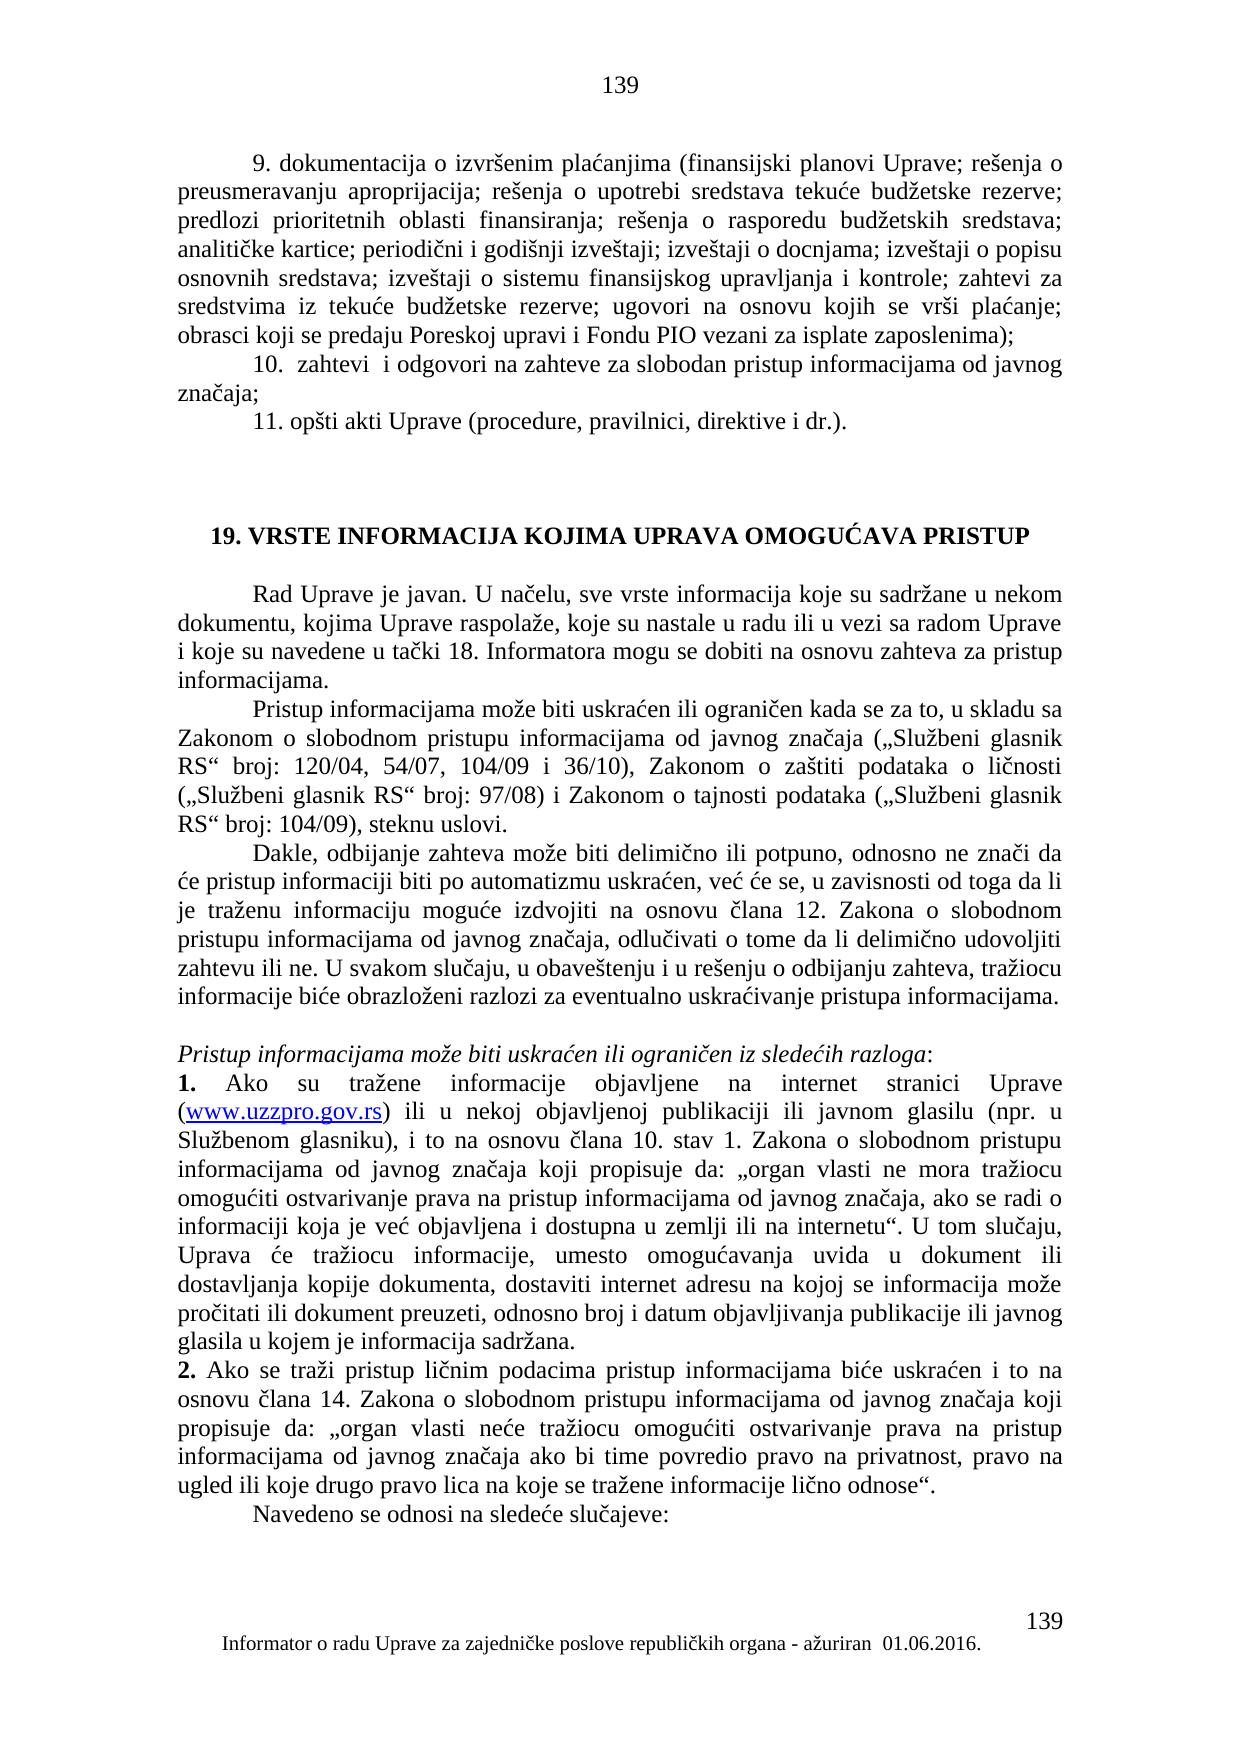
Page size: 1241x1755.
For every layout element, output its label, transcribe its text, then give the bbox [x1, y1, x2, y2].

text 9. dokumentacija o izvršenim plaćanjima (finansijski planovi Uprave; rešenja o preusmeravanju aproprijacija; rešenja o upotrebi sredstava tekuće budžetske rezerve; predlozi prioritetnih oblasti finansiranja; rešenja o rasporedu budžetskih sredstava; analitičke kartice; periodični i godišnji izveštaji; izveštaji o docnjama; izveštaji o popisu osnovnih sredstava; izveštaji o sistemu finansijskog upravlјanja i kontrole; zahtevi za sredstvima iz tekuće budžetske rezerve; ugovori na osnovu kojih se vrši plaćanje; obrasci koji se predaju Poreskoj upravi i Fondu PIO vezani za isplate zaposlenima); [177, 148, 1063, 349]
text 11. opšti akti Uprave (procedure, pravilnici, direktive i dr.). [177, 406, 1063, 435]
text Pristup informacijama može biti uskraćen ili ograničen kada se za to, u skladu sa Zakonom o slobodnom pristupu informacijama od javnog značaja („Službeni glasnik RS“ broj: 120/04, 54/07, 104/09 i 36/10), Zakonom o zaštiti podataka o ličnosti („Službeni glasnik RS“ broj: 97/08) i Zakonom o tajnosti podataka („Službeni glasnik RS“ broj: 104/09), steknu uslovi. [177, 694, 1063, 838]
text 2. Ako se traži pristup ličnim podacima pristup informacijama biće uskraćen i to na osnovu člana 14. Zakona o slobodnom pristupu informacijama od javnog značaja koji propisuje da: „organ vlasti neće tražiocu omogućiti ostvarivanje prava na pristup informacijama od javnog značaja ako bi time povredio pravo na privatnost, pravo na ugled ili koje drugo pravo lica na koje se tražene informacije lično odnose“. [177, 1355, 1063, 1499]
text 19. VRSTE INFORMACIJA KOJIMA UPRAVA OMOGUĆAVA PRISTUP [177, 521, 1063, 550]
text Dakle, odbijanje zahteva može biti delimično ili potpuno, odnosno ne znači da će pristup informaciji biti po automatizmu uskraćen, već će se, u zavisnosti od toga da li je traženu informaciju moguće izdvojiti na osnovu člana 12. Zakona o slobodnom pristupu informacijama od javnog značaja, odlučivati o tome da li delimično udovolјiti zahtevu ili ne. U svakom slučaju, u obaveštenju i u rešenju o odbijanju zahteva, tražiocu informacije biće obrazloženi razlozi za eventualno uskraćivanje pristupa informacijama. [177, 838, 1063, 1010]
text 10. zahtevi i odgovori na zahteve za slobodan pristup informacijama od javnog značaja; [177, 349, 1063, 406]
text Navedeno se odnosi na sledeće slučajeve: [177, 1499, 1063, 1528]
text Rad Uprave je javan. U načelu, sve vrste informacija koje su sadržane u nekom dokumentu, kojima Uprave raspolaže, koje su nastale u radu ili u vezi sa radom Uprave i koje su navedene u tački 18. Informatora mogu se dobiti na osnovu zahteva za pristup informacijama. [177, 579, 1063, 694]
text Pristup informacijama može biti uskraćen ili ograničen iz sledećih razloga: [177, 1039, 1063, 1068]
text 1. Ako su tražene informacije objavlјene na internet stranici Uprave (www.uzzpro.gov.rs) ili u nekoj objavlјenoj publikaciji ili javnom glasilu (npr. u Službenom glasniku), i to na osnovu člana 10. stav 1. Zakona o slobodnom pristupu informacijama od javnog značaja koji propisuje da: „organ vlasti ne mora tražiocu omogućiti ostvarivanje prava na pristup informacijama od javnog značaja, ako se radi o informaciji koja je već objavlјena i dostupna u zemlјi ili na internetu“. U tom slučaju, Uprava će tražiocu informacije, umesto omogućavanja uvida u dokument ili dostavlјanja kopije dokumenta, dostaviti internet adresu na kojoj se informacija može pročitati ili dokument preuzeti, odnosno broj i datum objavlјivanja publikacije ili javnog glasila u kojem je informacija sadržana. [177, 1068, 1063, 1355]
